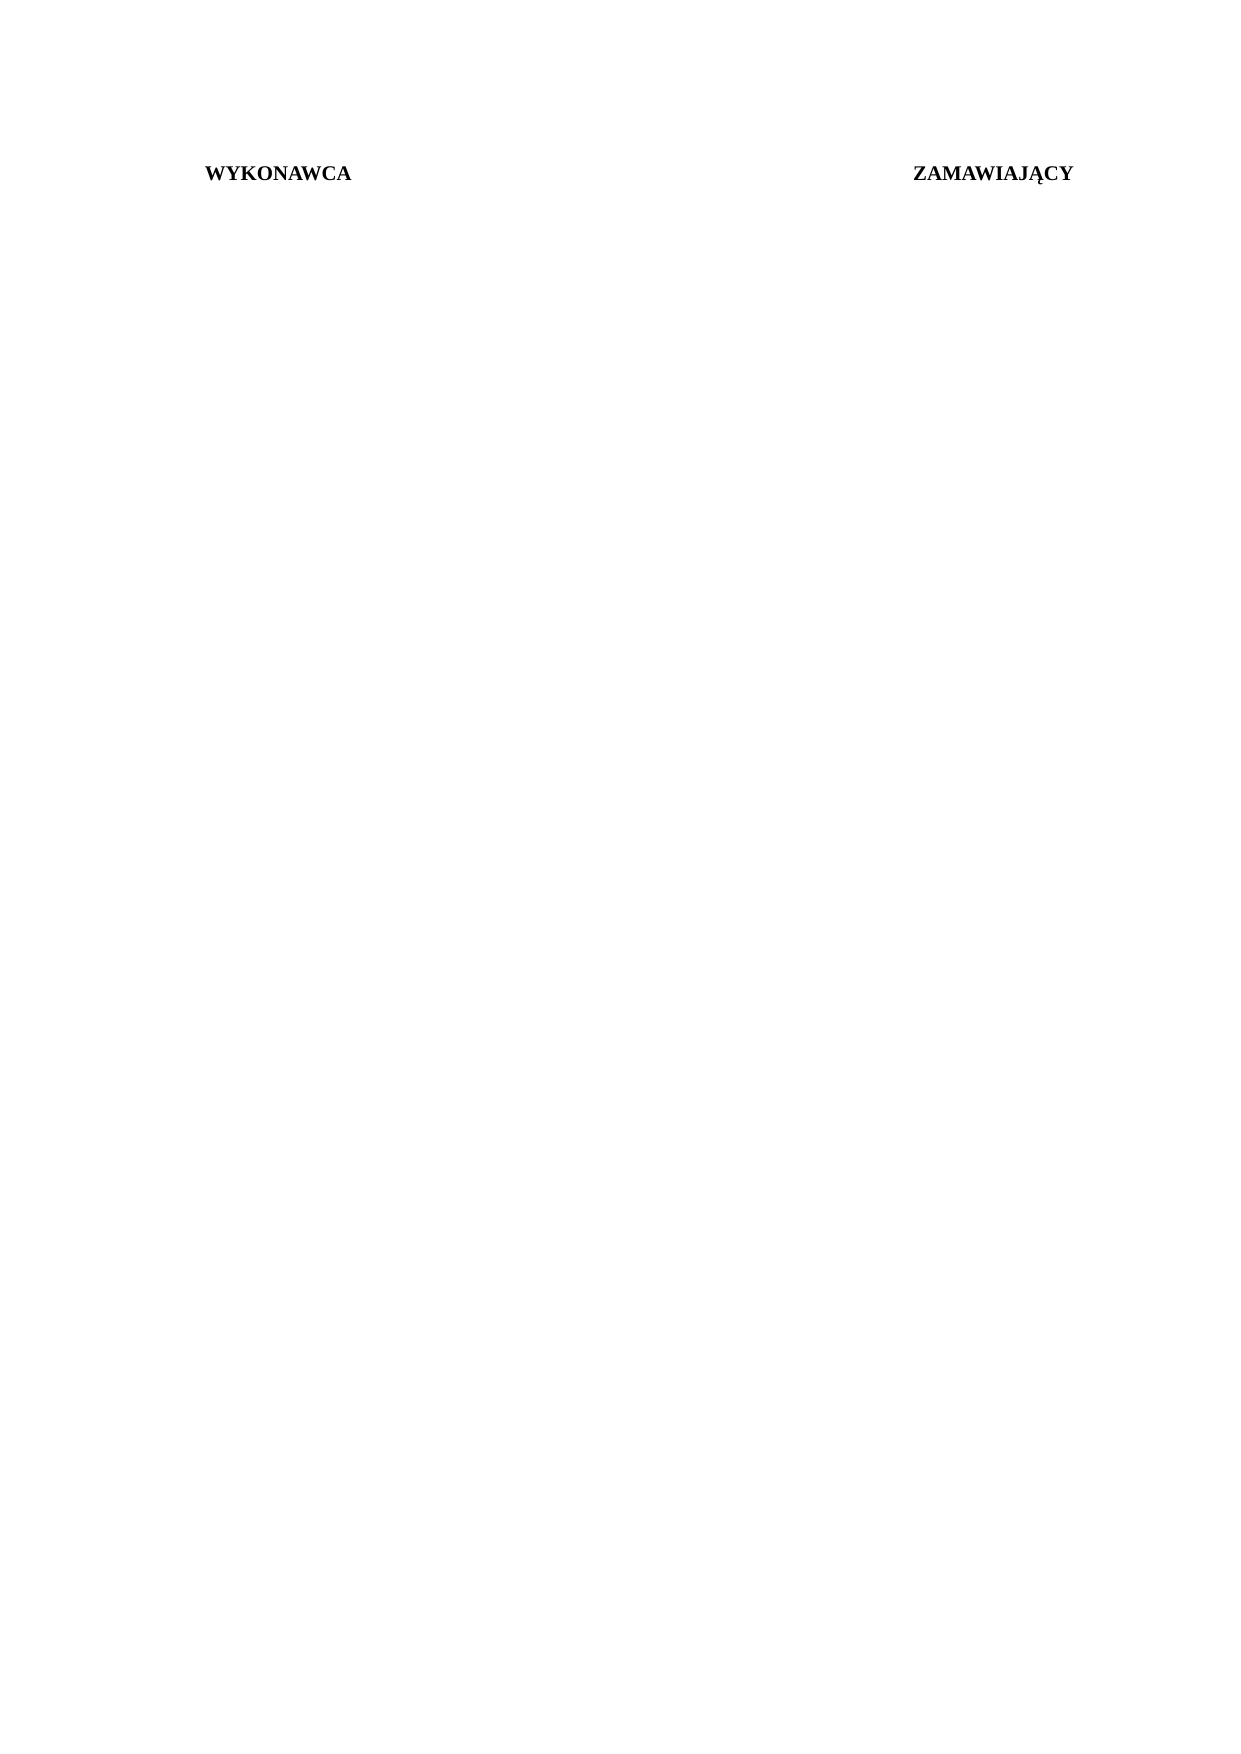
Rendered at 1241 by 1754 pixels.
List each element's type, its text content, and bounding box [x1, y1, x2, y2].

list WYKONAWCA ZAMAWIAJĄCY [118, 160, 1122, 185]
